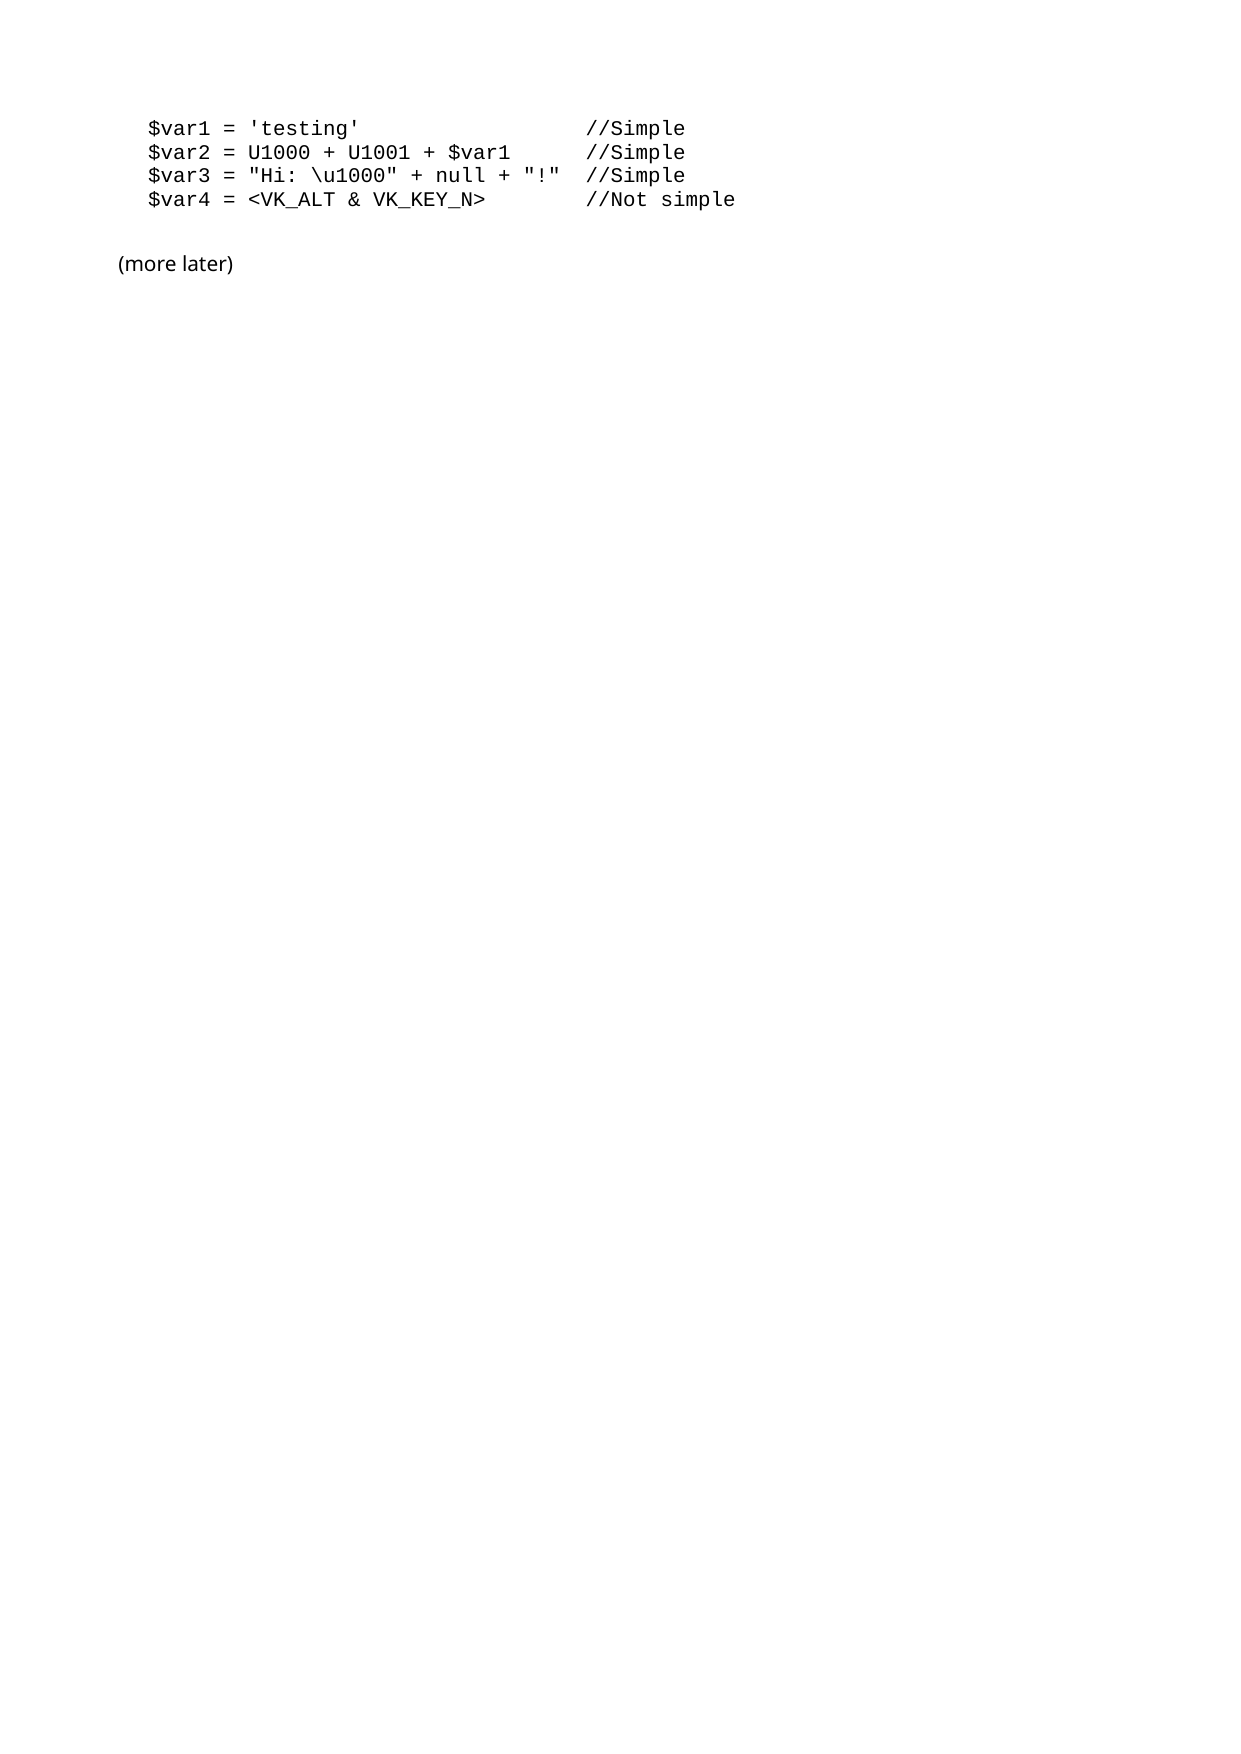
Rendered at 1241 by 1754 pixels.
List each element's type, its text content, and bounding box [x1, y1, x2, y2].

text $var1 = 'testing' //Simple [148, 118, 1122, 142]
text $var3 = "Hi: \u1000" + null + "!" //Simple [148, 165, 1122, 189]
text $var4 = <VK_ALT & VK_KEY_N> //Not simple [148, 189, 1122, 213]
text $var2 = U1000 + U1001 + $var1 //Simple [148, 142, 1122, 165]
text (more later) [118, 249, 1122, 277]
